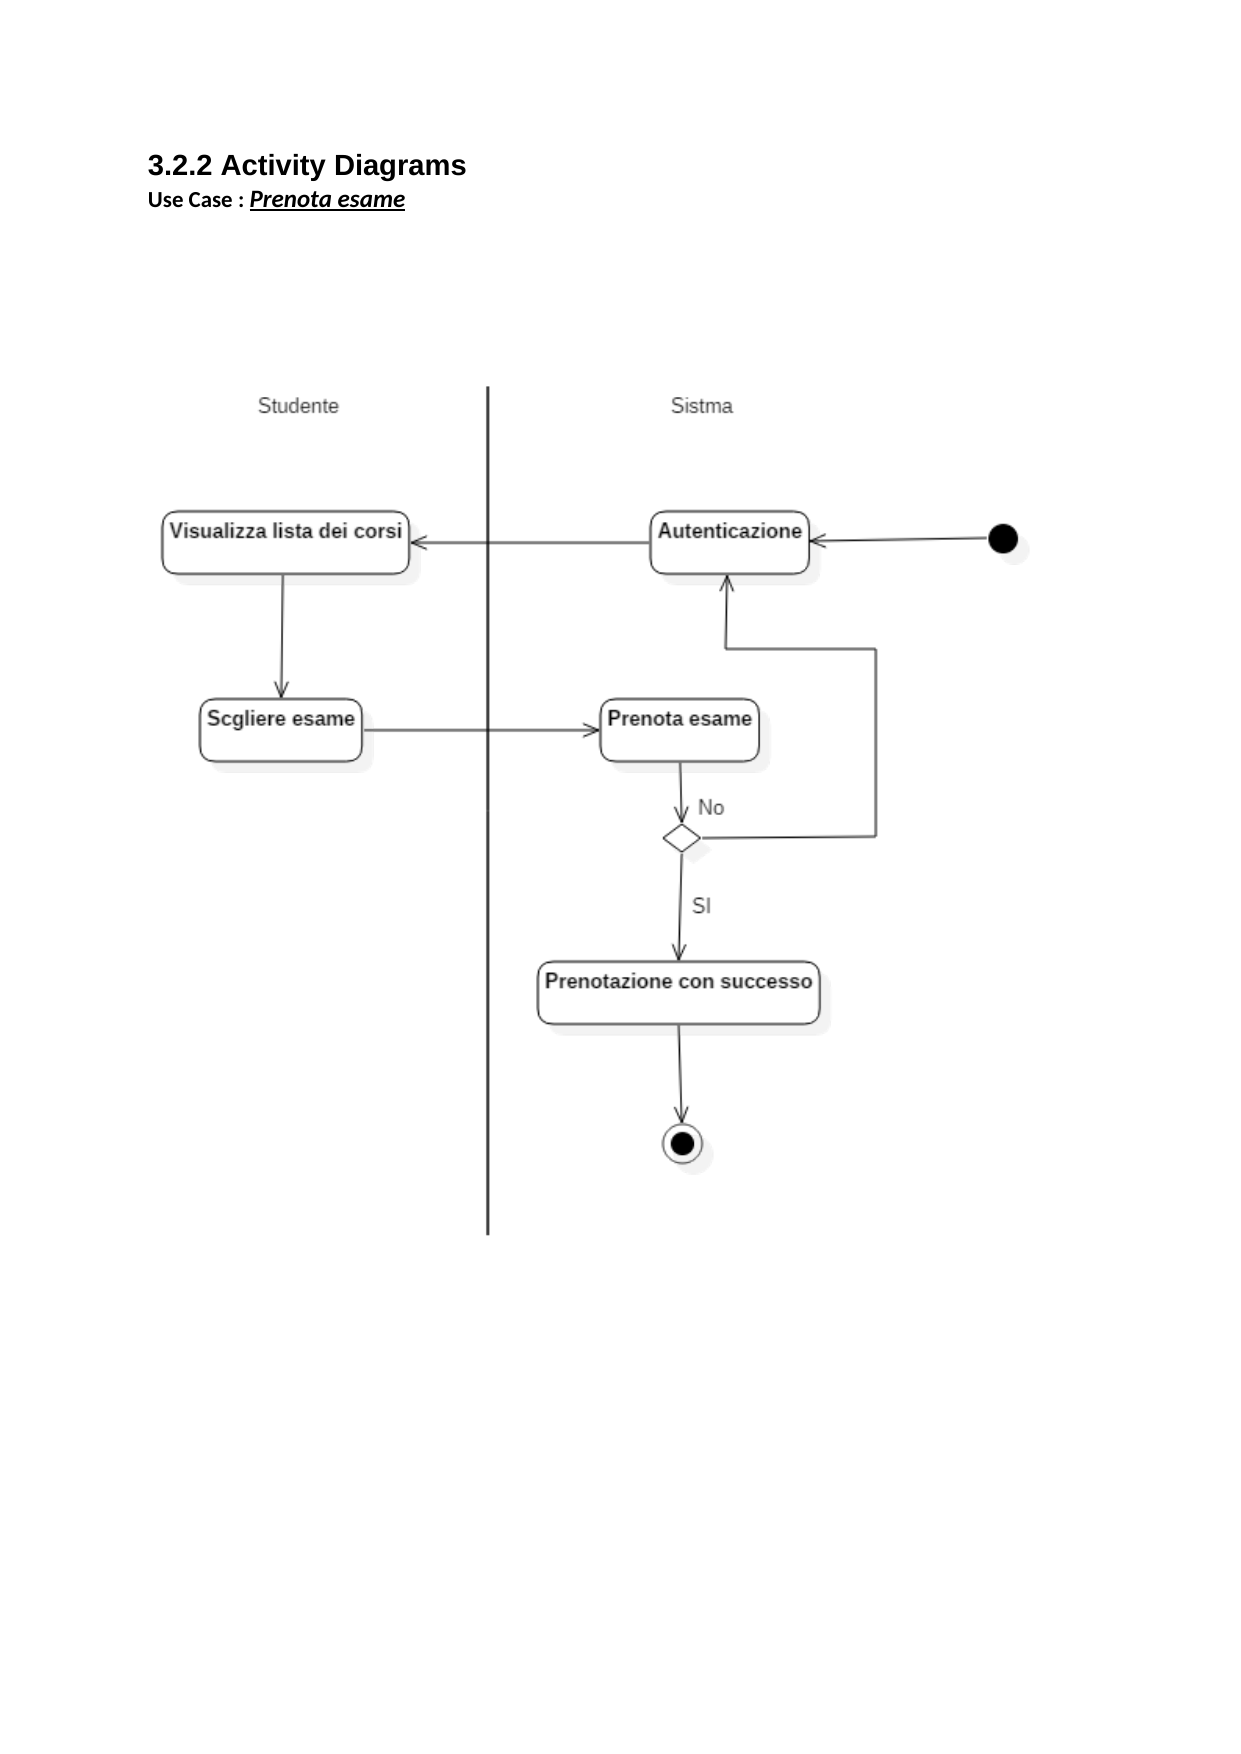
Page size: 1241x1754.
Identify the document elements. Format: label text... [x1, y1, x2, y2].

text Use Case : Prenota esame [148, 183, 1093, 214]
subtitle 3.2.2 Activity Diagrams [148, 148, 1093, 181]
